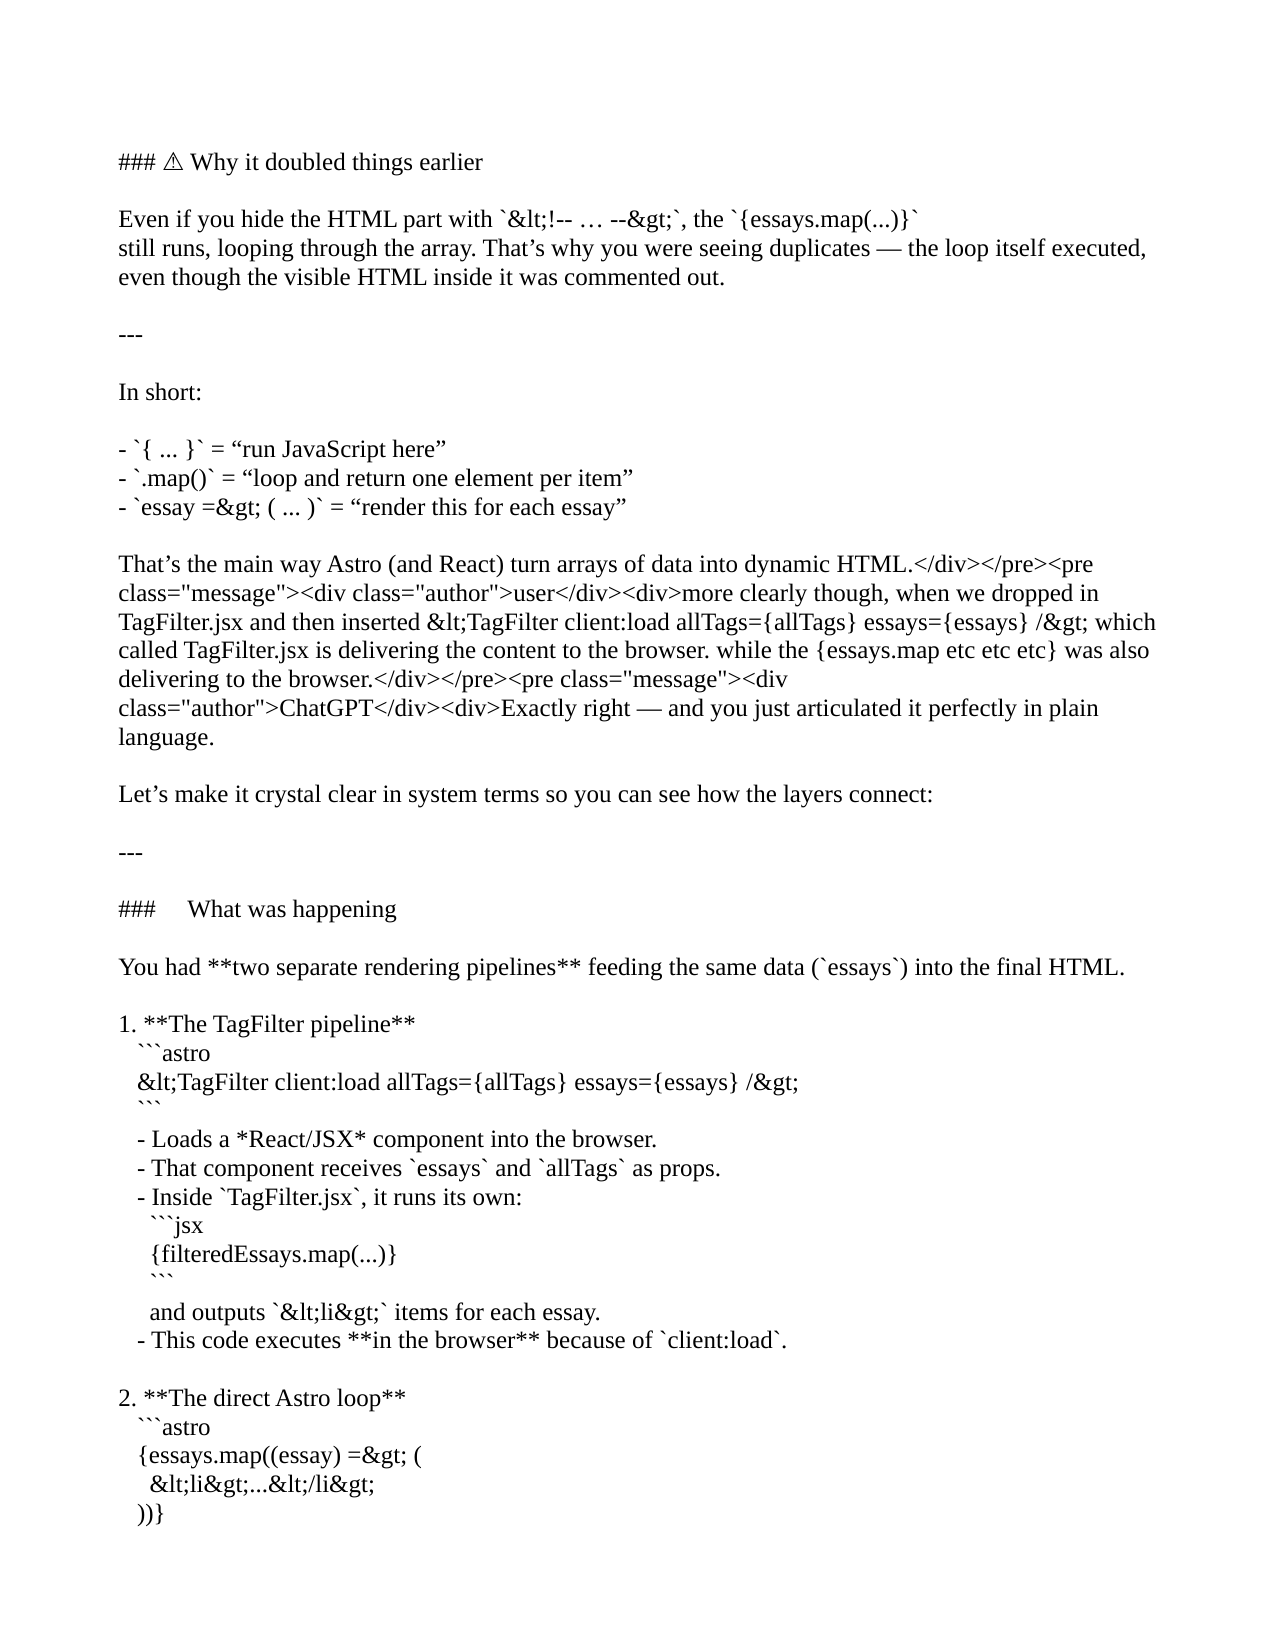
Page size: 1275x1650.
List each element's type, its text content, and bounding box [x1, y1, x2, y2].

text {filteredEssays.map(...)} [118, 1239, 1157, 1268]
text - Loads a *React/JSX* component into the browser. [118, 1124, 1157, 1153]
text - That component receives `essays` and `allTags` as props. [118, 1153, 1157, 1182]
text - Inside `TagFilter.jsx`, it runs its own: [118, 1182, 1157, 1211]
text ```astro [118, 1412, 1157, 1441]
text 2. **The direct Astro loop** [118, 1383, 1157, 1412]
text - `essay =&gt; ( ... )` = “render this for each essay” [118, 492, 1157, 521]
text --- [118, 837, 1157, 866]
text 1. **The TagFilter pipeline** [118, 1009, 1157, 1038]
text ))} [118, 1498, 1157, 1527]
text &lt;li&gt;...&lt;/li&gt; [118, 1469, 1157, 1498]
text In short: [118, 377, 1157, 406]
text ### 🧩 What was happening [118, 894, 1157, 923]
text ``` [118, 1096, 1157, 1124]
text still runs, looping through the array. That’s why you were seeing duplicates — the loop itself executed, even though the visible HTML inside it was commented out. [118, 233, 1157, 291]
text {essays.map((essay) =&gt; ( [118, 1441, 1157, 1469]
text - `.map()` = “loop and return one element per item” [118, 463, 1157, 492]
text --- [118, 319, 1157, 348]
text You had **two separate rendering pipelines** feeding the same data (`essays`) into the final HTML. [118, 952, 1157, 981]
text &lt;TagFilter client:load allTags={allTags} essays={essays} /&gt; [118, 1067, 1157, 1096]
text ### ⚠️ Why it doubled things earlier [118, 147, 1157, 176]
text That’s the main way Astro (and React) turn arrays of data into dynamic HTML.</div></pre><pre class="message"><div class="author">user</div><div>more clearly though, when we dropped in TagFilter.jsx and then inserted &lt;TagFilter client:load allTags={allTags} essays={essays} /&gt; which called TagFilter.jsx is delivering the content to the browser. while the {essays.map etc etc etc} was also delivering to the browser.</div></pre><pre class="message"><div class="author">ChatGPT</div><div>Exactly right — and you just articulated it perfectly in plain language. [118, 549, 1157, 751]
text ```astro [118, 1038, 1157, 1067]
text Even if you hide the HTML part with `&lt;!-- … --&gt;`, the `{essays.map(...)}` [118, 204, 1157, 233]
text Let’s make it crystal clear in system terms so you can see how the layers connect: [118, 779, 1157, 808]
text - `{ ... }` = “run JavaScript here” [118, 434, 1157, 463]
text and outputs `&lt;li&gt;` items for each essay. [118, 1297, 1157, 1326]
text ```jsx [118, 1211, 1157, 1239]
text ``` [118, 1268, 1157, 1297]
text - This code executes **in the browser** because of `client:load`. [118, 1326, 1157, 1354]
